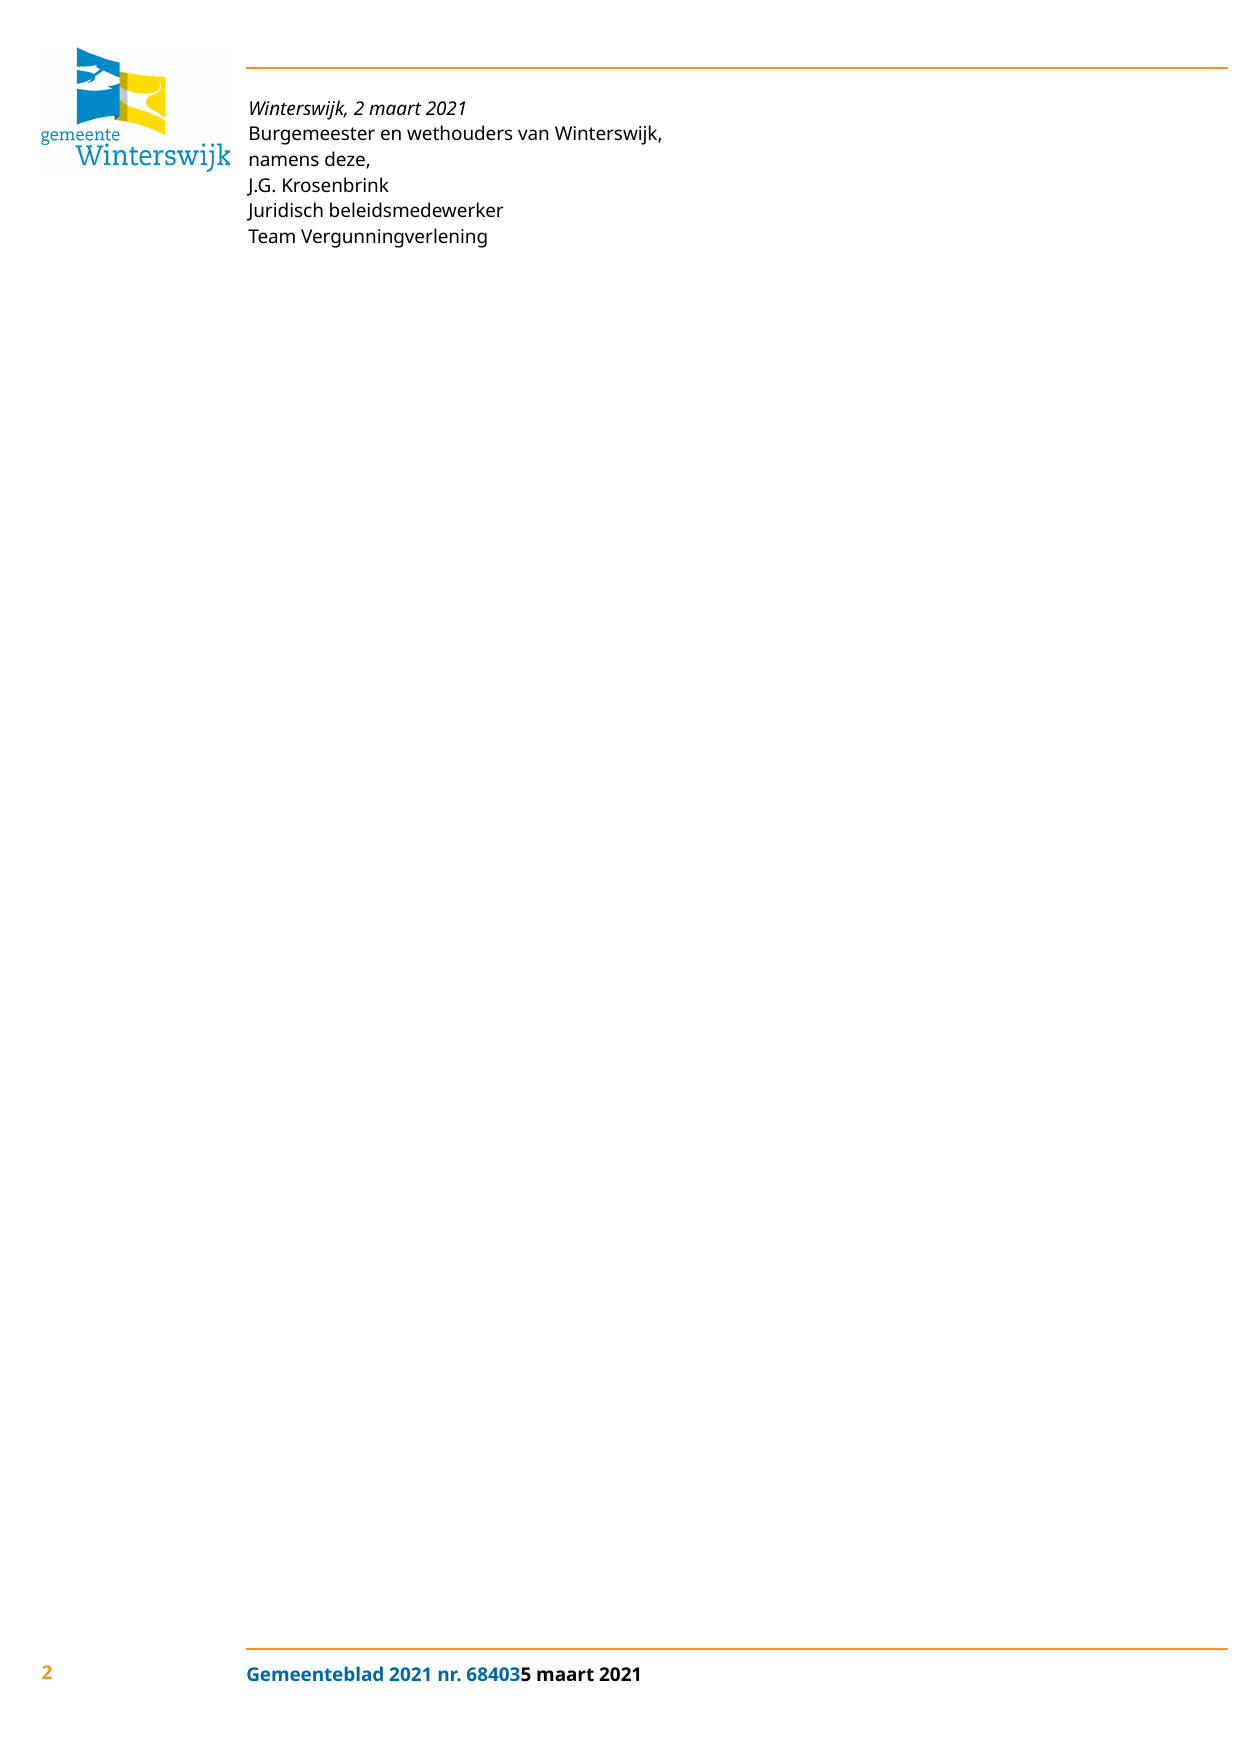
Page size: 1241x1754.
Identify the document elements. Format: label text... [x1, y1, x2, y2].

text Winterswijk, 2 maart 2021 [248, 95, 1152, 121]
text J.G. Krosenbrink [248, 172, 1152, 198]
picture [225, 153, 231, 162]
text Team Vergunningverlening [248, 223, 1152, 249]
picture [41, 47, 231, 172]
text Burgemeester en wethouders van Winterswijk, [248, 121, 1152, 146]
text Juridisch beleidsmedewerker [248, 198, 1152, 223]
text namens deze, [248, 146, 1152, 172]
